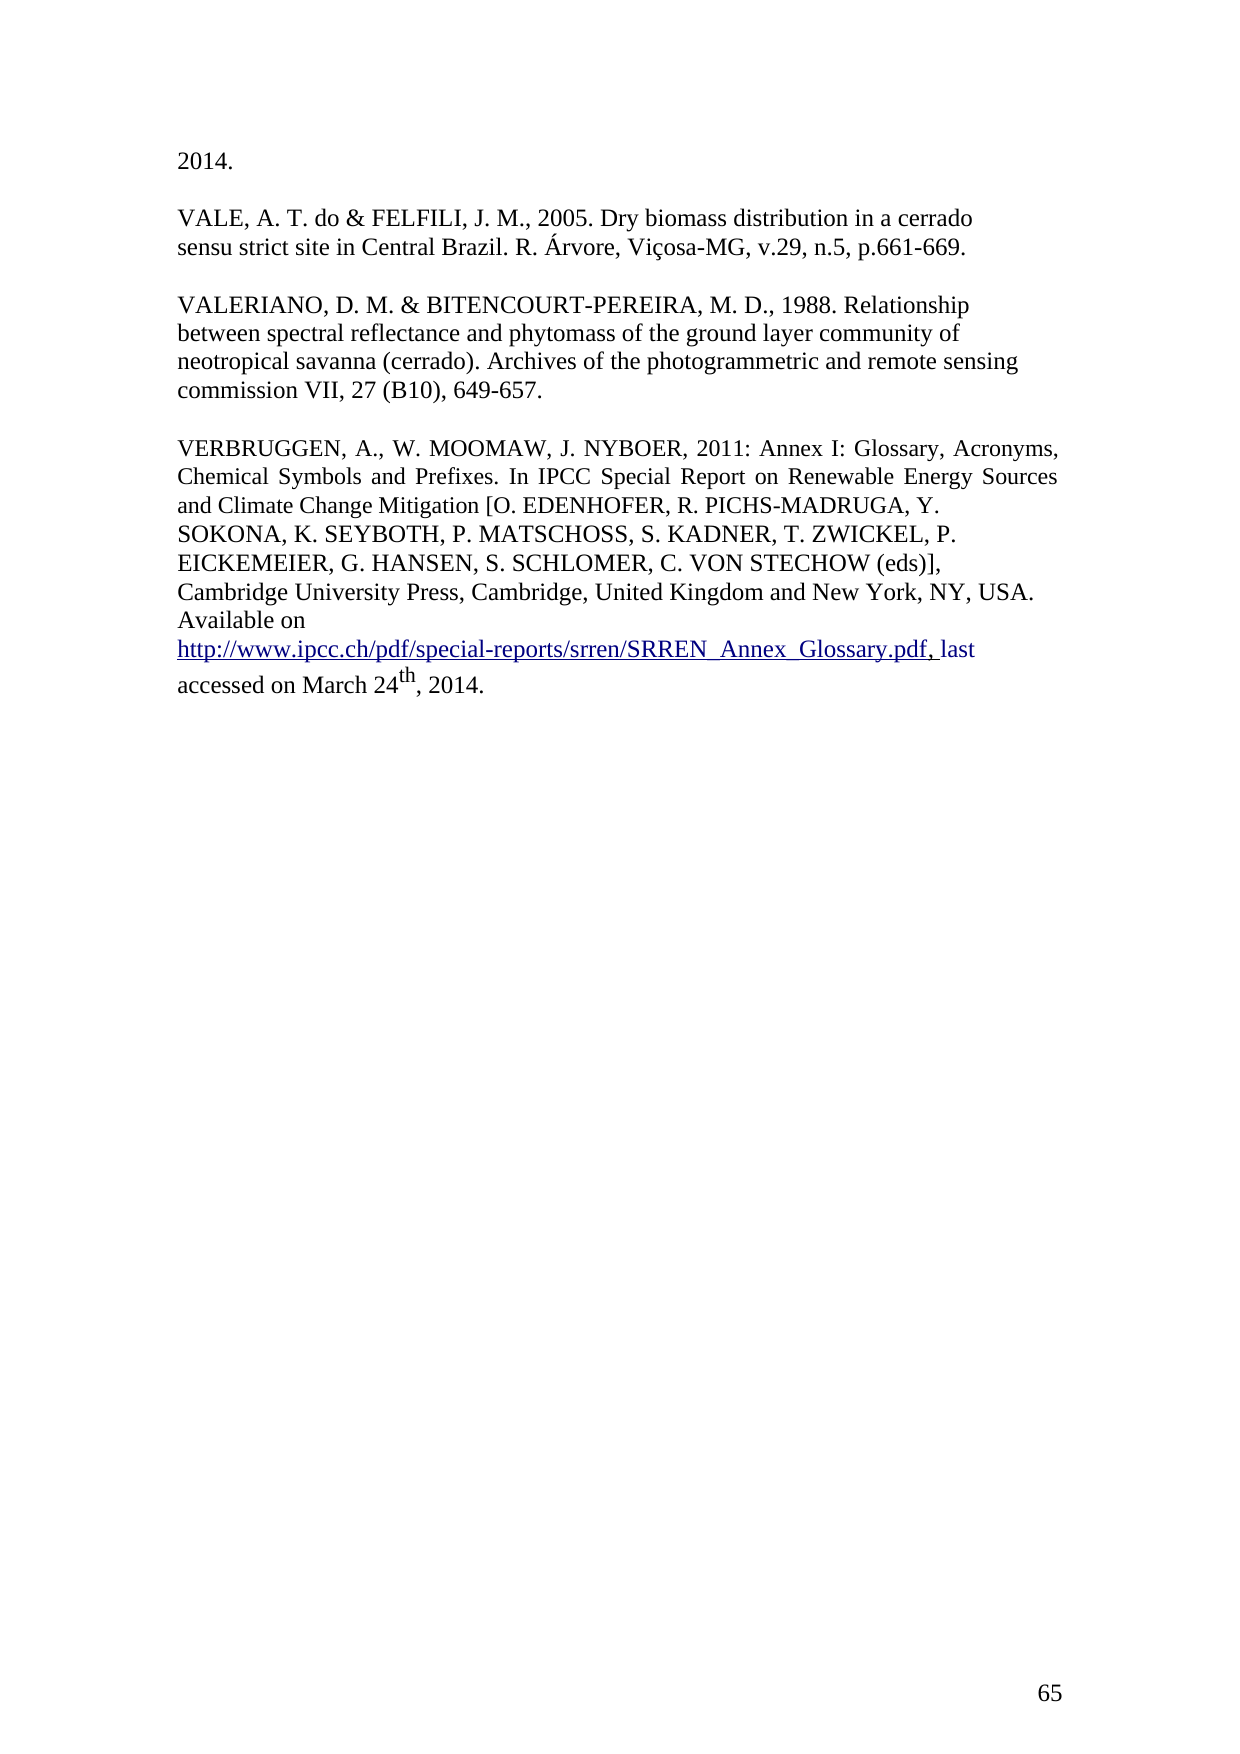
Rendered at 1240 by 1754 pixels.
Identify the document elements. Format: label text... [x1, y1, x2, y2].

text VALE, A. T. do & FELFILI, J. M., 2005. Dry biomass distribution in a cerrado sensu strict site in Central Brazil. R. Árvore, Viçosa-MG, v.29, n.5, p.661-669. [177, 205, 1026, 260]
text VERBRUGGEN, A., W. MOOMAW, J. NYBOER, 2011: Annex I: Glossary, Acronyms, Chemical Symbols and Prefixes. In IPCC Special Report on Renewable Energy Sources and Climate Change Mitigation [O. EDENHOFER, R. PICHS-MADRUGA, Y. [177, 434, 1060, 518]
text 65 [1037, 1678, 1089, 1707]
text 2014. [177, 146, 1089, 175]
text SOKONA, K. SEYBOTH, P. MATSCHOSS, S. KADNER, T. ZWICKEL, P. EICKEMEIER, G. HANSEN, S. SCHLOMER, C. VON STECHOW (eds)], Cambridge University Press, Cambridge, United Kingdom and New York, NY, USA. Available on http://www.ipcc.ch/pdf/special-reports/srren/SRREN_Annex_Glossary.pdf, last accessed on March 24th, 2014. [177, 520, 1053, 700]
text VALERIANO, D. M. & BITENCOURT-PEREIRA, M. D., 1988. Relationship between spectral reflectance and phytomass of the ground layer community of neotropical savanna (cerrado). Archives of the photogrammetric and remote sensing commission VII, 27 (B10), 649-657. [177, 291, 1051, 403]
